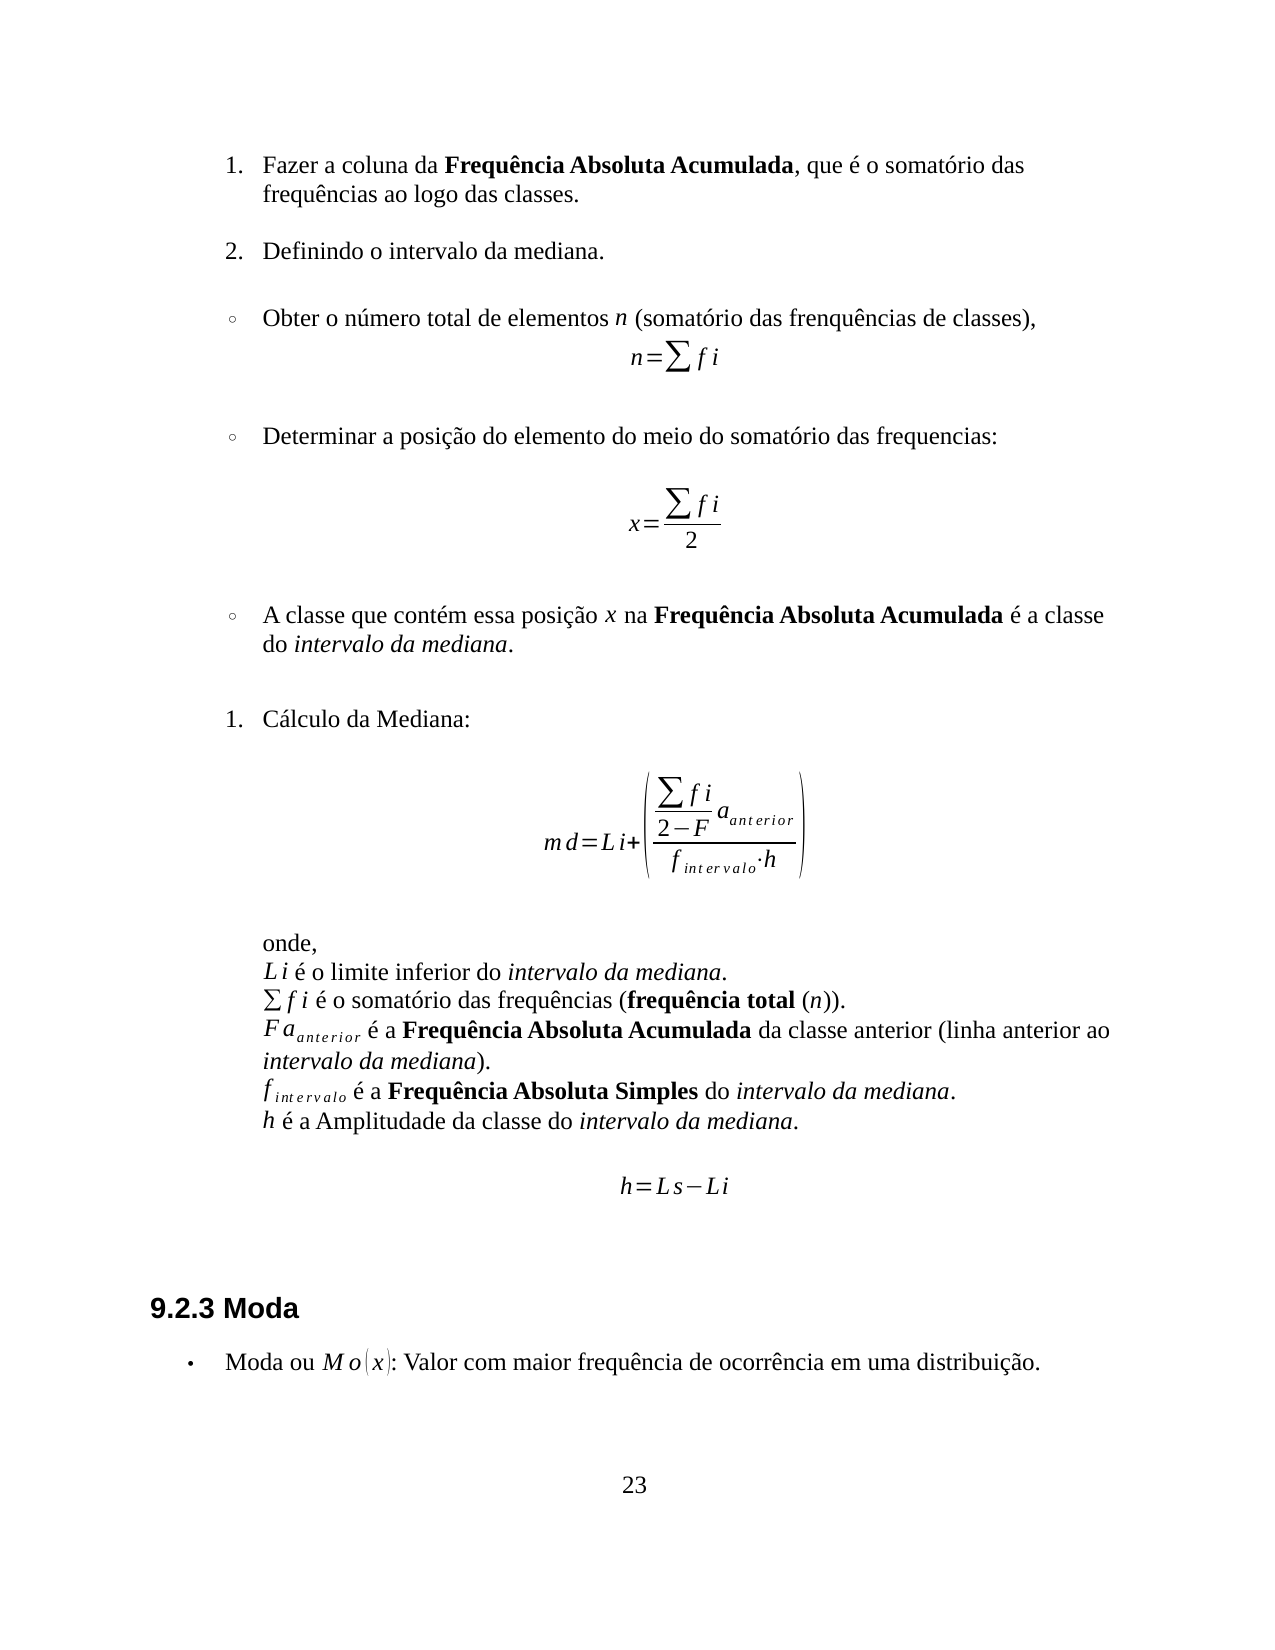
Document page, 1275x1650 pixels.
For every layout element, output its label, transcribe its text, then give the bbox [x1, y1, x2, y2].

list Fazer a coluna da Frequência Absoluta Acumulada, que é o somatório das frequências ao logo das classes. [225, 150, 1125, 236]
list Definindo o intervalo da mediana. [225, 236, 1125, 294]
list Determinar a posição do elemento do meio do somatório das frequencias: [225, 421, 1125, 479]
list A classe que contém essa posição na Frequência Absoluta Acumulada é a classe do intervalo da mediana. [225, 600, 1125, 686]
list Moda ou : Valor com maior frequência de ocorrência em uma distribuição. [187, 1346, 1125, 1406]
list onde, é o limite inferior do intervalo da mediana. é o somatório das frequências (frequência total ()). é a Frequência Absoluta Acumulada da classe anterior (linha anterior ao intervalo da mediana). é a Frequência Absoluta Simples do intervalo da mediana. é a Amplitudade da classe do intervalo da mediana. [225, 928, 1125, 1163]
list Obter o número total de elementos (somatório das frenquências de classes), [225, 303, 1125, 331]
list Cálculo da Mediana: [225, 704, 1125, 762]
subtitle 9.2.3 Moda [150, 1291, 1125, 1325]
